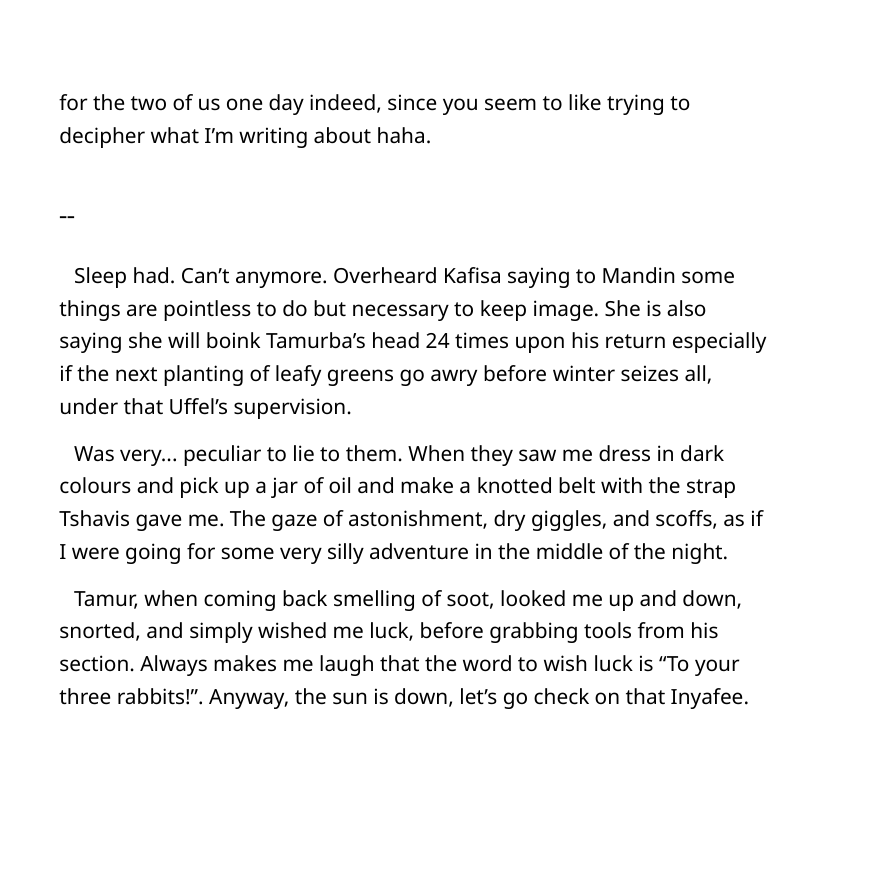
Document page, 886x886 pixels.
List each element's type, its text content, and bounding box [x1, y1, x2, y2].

text for the two of us one day indeed, since you seem to like trying to decipher what I’m writing about haha. [59, 88, 768, 149]
text Sleep had. Can’t anymore. Overheard Kafisa saying to Mandin some things are pointless to do but necessary to keep image. She is also saying she will boink Tamurba’s head 24 times upon his return especially if the next planting of leafy greens go awry before winter seizes all, under that Uffel’s supervision. [59, 261, 768, 420]
text Tamur, when coming back smelling of soot, looked me up and down, snorted, and simply wished me luck, before grabbing tools from his section. Always makes me laugh that the word to wish luck is “To your three rabbits!”. Anyway, the sun is down, let’s go check on that Inyafee. [59, 584, 768, 710]
subtitle -- [59, 198, 768, 232]
text Was very... peculiar to lie to them. When they saw me dress in dark colours and pick up a jar of oil and make a knotted belt with the strap Tshavis gave me. The gaze of astonishment, dry giggles, and scoffs, as if I were going for some very silly adventure in the middle of the night. [59, 439, 768, 565]
